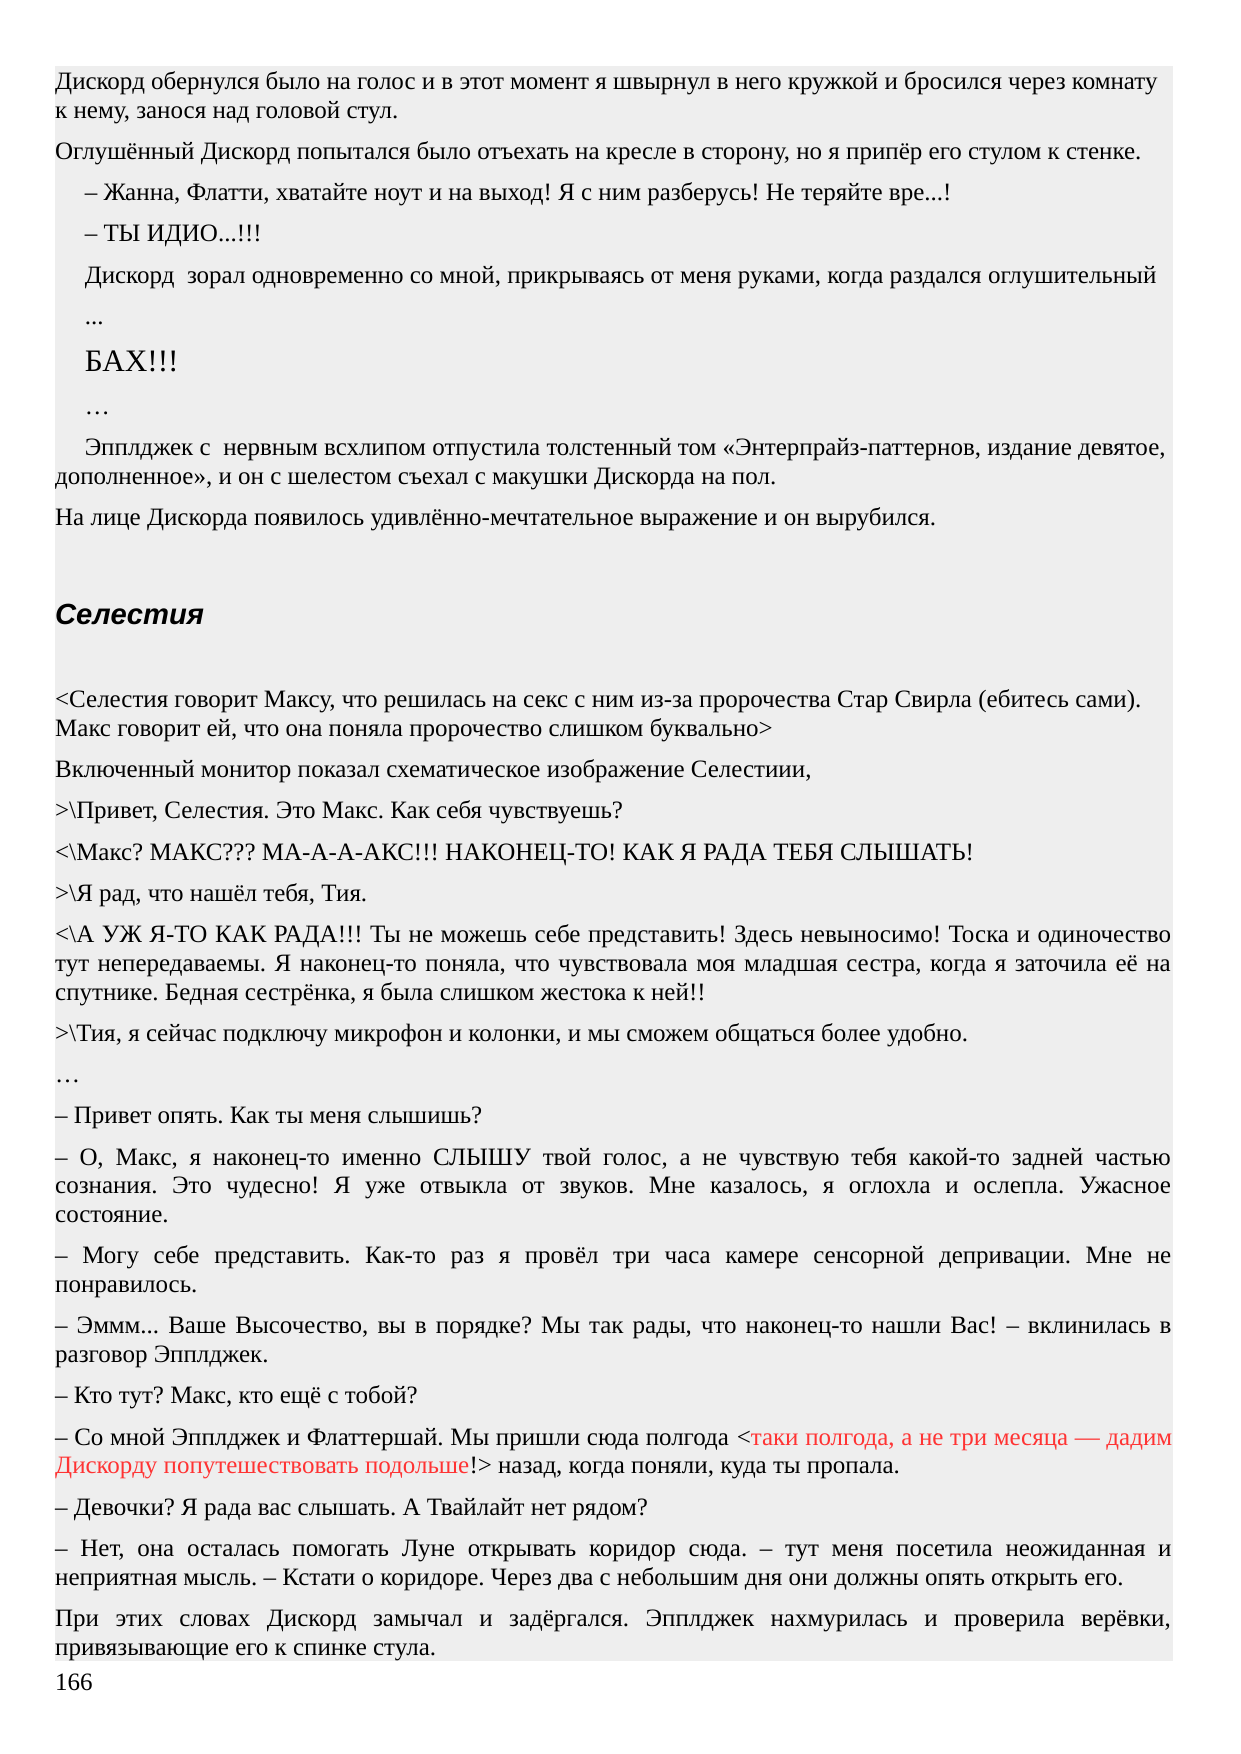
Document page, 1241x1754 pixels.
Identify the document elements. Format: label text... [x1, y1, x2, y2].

text БАХ!!! [55, 342, 1173, 378]
text >\Я рад, что нашёл тебя, Тия. [55, 878, 1173, 907]
list Дискорд обернулся было на голос и в этот момент я швырнул в него кружкой и бросился через комнату к нему, занося над головой стул. [55, 66, 1173, 123]
text Оглушённый Дискорд попытался было отъехать на кресле в сторону, но я припёр его стулом к стенке. [55, 136, 1173, 165]
text – Могу себе представить. Как-то раз я провёл три часа камере сенсорной депривации. Мне не понравилось. [55, 1241, 1173, 1298]
text – Со мной Эпплджек и Флаттершай. Мы пришли сюда полгода <таки полгода, а не три месяца — дадим Дискорду попутешествовать подольше!> назад, когда поняли, куда ты пропала. [55, 1422, 1173, 1479]
text – Жанна, Флатти, хватайте ноут и на выход! Я с ним разберусь! Не теряйте вре...! [55, 177, 1173, 206]
text <\А УЖ Я-ТО КАК РАДА!!! Ты не можешь себе представить! Здесь невыносимо! Тоска и одиночество тут непередаваемы. Я наконец-то поняла, что чувствовала моя младшая сестра, когда я заточила её на спутнике. Бедная сестрёнка, я была слишком жестока к ней!! [55, 919, 1173, 1006]
text – ТЫ ИДИО...!!! [55, 218, 1173, 247]
text – Привет опять. Как ты меня слышишь? [55, 1101, 1173, 1129]
text – Девочки? Я рада вас слышать. А Твайлайт нет рядом? [55, 1492, 1173, 1521]
text На лице Дискорда появилось удивлённо-мечтательное выражение и он вырубился. [55, 502, 1173, 531]
text >\Тия, я сейчас подключу микрофон и колонки, и мы сможем общаться более удобно. [55, 1018, 1173, 1047]
text … [55, 391, 1173, 419]
subtitle Селестия [55, 597, 1173, 631]
text >\Привет, Селестия. Это Макс. Как себя чувствуешь? [55, 796, 1173, 824]
text ... [55, 301, 1173, 330]
text Дискорд зорал одновременно со мной, прикрываясь от меня руками, когда раздался оглушительный [55, 260, 1173, 288]
text – О, Макс, я наконец-то именно СЛЫШУ твой голос, а не чувствую тебя какой-то задней частью сознания. Это чудесно! Я уже отвыкла от звуков. Мне казалось, я оглохла и ослепла. Ужасное состояние. [55, 1142, 1173, 1228]
text – Нет, она осталась помогать Луне открывать коридор сюда. – тут меня посетила неожиданная и неприятная мысль. – Кстати о коридоре. Через два с небольшим дня они должны опять открыть его. [55, 1533, 1173, 1591]
text – Эммм... Ваше Высочество, вы в порядке? Мы так рады, что наконец-то нашли Вас! – вклинилась в разговор Эпплджек. [55, 1311, 1173, 1368]
text <\Макс? МАКС??? МА-А-А-АКС!!! НАКОНЕЦ-ТО! КАК Я РАДА ТЕБЯ СЛЫШАТЬ! [55, 837, 1173, 866]
text При этих словах Дискорд замычал и задёргался. Эпплджек нахмурилась и проверила верёвки, привязывающие его к спинке стула. [55, 1603, 1173, 1661]
text Эпплджек с нервным всхлипом отпустила толстенный том «Энтерпрайз-паттернов, издание девятое, дополненное», и он с шелестом съехал с макушки Дискорда на пол. [55, 432, 1173, 489]
text – Кто тут? Макс, кто ещё с тобой? [55, 1381, 1173, 1409]
text Включенный монитор показал схематическое изображение Селестиии, [55, 754, 1173, 783]
text … [55, 1059, 1173, 1088]
text <Селестия говорит Максу, что решилась на секс с ним из-за пророчества Стар Свирла (ебитесь сами). Макс говорит ей, что она поняла пророчество слишком буквально> [55, 684, 1173, 742]
